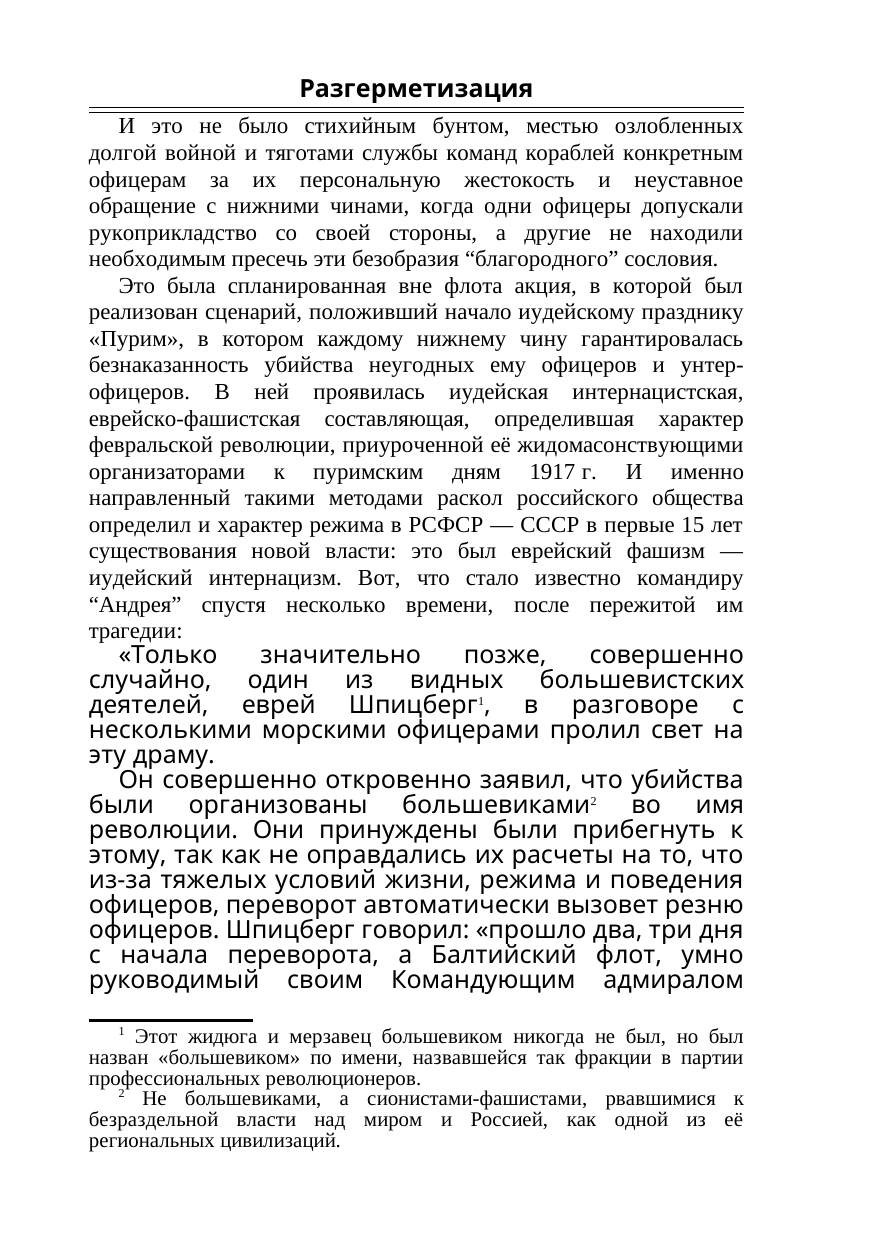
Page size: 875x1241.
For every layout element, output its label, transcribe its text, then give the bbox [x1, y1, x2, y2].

text Этот жидюга и мерзавец большевиком никогда не был, но был назван «большевиком» по имени, назвавшейся так фракции в партии профессиональных революционеров. [89, 1027, 744, 1089]
text Не большевиками, а сионистами-фашистами, рвавшимися к безраздельной власти над миром и Россией, как одной из её региональных цивилизаций. [89, 1089, 744, 1152]
text Он совершенно откровенно заявил, что убийства были организованы большевиками во имя революции. Они принуждены были прибегнуть к этому, так как не оправдались их расчеты на то, что из-за тяжелых условий жизни, режима и поведения офицеров, переворот автоматически вызовет резню офицеров. Шпицберг говорил: «прошло два, три дня с начала переворота, а Балтийский флот, умно руководимый своим Командующим адмиралом [89, 768, 744, 993]
text Это была спланированная вне флота акция, в которой был реализован сценарий, положивший начало иудейскому празднику «Пурим», в котором каждому нижнему чину гарантировалась безнаказанность убийства неугодных ему офицеров и унтер-офице­ров. В ней проявилась иудейская интернацистская, еврейско-фашистская составляющая, определившая характер февральской революции, приуроченной её жидомасонствующими организаторами к пуримским дням 1917 г. И именно направленный такими методами раскол российского общества определил и характер режима в РСФСР — СССР в первые 15 лет существования новой власти: это был еврейский фашизм — иудейский интернацизм. Вот, что стало известно командиру “Андрея” спустя несколько времени, после пережитой им трагедии: [89, 272, 744, 643]
text И это не было стихийным бунтом, местью озлобленных долгой войной и тяготами службы команд кораблей конкретным офицерам за их персональную жестокость и неуставное обращение с нижними чинами, когда одни офицеры допускали рукоприкладство со своей стороны, а другие не находили необходимым пресечь эти безобразия “благородного” сословия. [89, 113, 744, 272]
text «Только значительно позже, совершенно случайно, один из видных большевистских деятелей, еврей Шпицберг, в разговоре с несколькими морскими офицерами пролил свет на эту драму. [89, 643, 744, 768]
